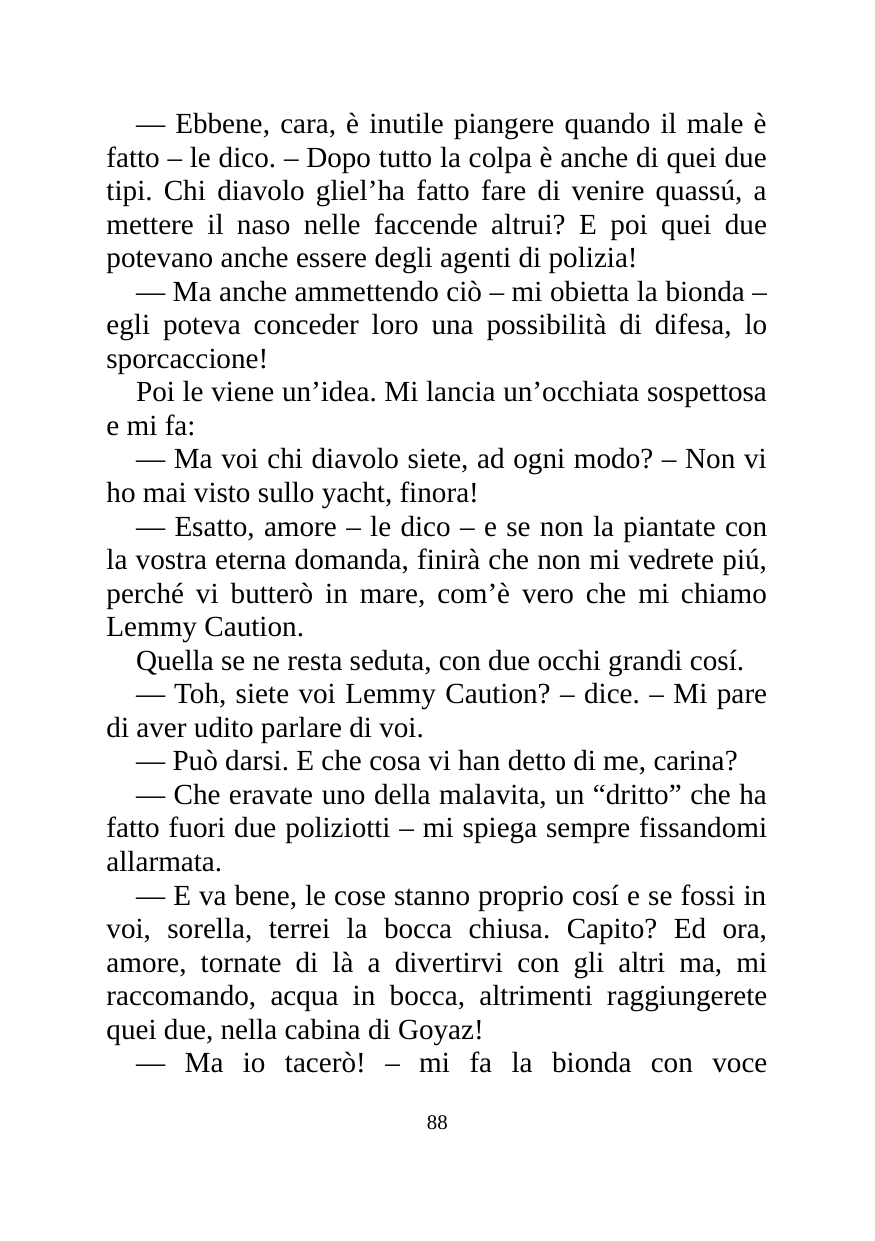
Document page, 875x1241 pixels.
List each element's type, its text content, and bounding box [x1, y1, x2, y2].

text — E va bene, le cose stanno proprio cosí e se fossi in voi, sorella, terrei la bocca chiusa. Capito? Ed ora, amore, tornate di là a divertirvi con gli altri ma, mi raccomando, acqua in bocca, altrimenti raggiungerete quei due, nella cabina di Goyaz! [106, 878, 768, 1045]
text — Toh, siete voi Lemmy Caution? – dice. – Mi pare di aver udito parlare di voi. [106, 676, 768, 743]
text — Esatto, amore – le dico – e se non la piantate con la vostra eterna domanda, finirà che non mi vedrete piú, perché vi butterò in mare, com’è vero che mi chiamo Lemmy Caution. [106, 509, 768, 643]
text Poi le viene un’idea. Mi lancia un’occhiata sospettosa e mi fa: [106, 374, 768, 442]
text — Può darsi. E che cosa vi han detto di me, carina? [106, 743, 768, 777]
text — Che eravate uno della malavita, un “dritto” che ha fatto fuori due poliziotti – mi spiega sempre fissandomi allarmata. [106, 777, 768, 878]
text — Ma anche ammettendo ciò – mi obietta la bionda – egli poteva conceder loro una possibilità di difesa, lo sporcaccione! [106, 274, 768, 374]
text — Ebbene, cara, è inutile piangere quando il male è fatto – le dico. – Dopo tutto la colpa è anche di quei due tipi. Chi diavolo gliel’ha fatto fare di venire quassú, a mettere il naso nelle faccende altrui? E poi quei due potevano anche essere degli agenti di polizia! [106, 106, 768, 274]
text Quella se ne resta seduta, con due occhi grandi cosí. [106, 643, 768, 676]
text — Ma voi chi diavolo siete, ad ogni modo? – Non vi ho mai visto sullo yacht, finora! [106, 442, 768, 509]
text — Ma io tacerò! – mi fa la bionda con voce [106, 1045, 768, 1079]
